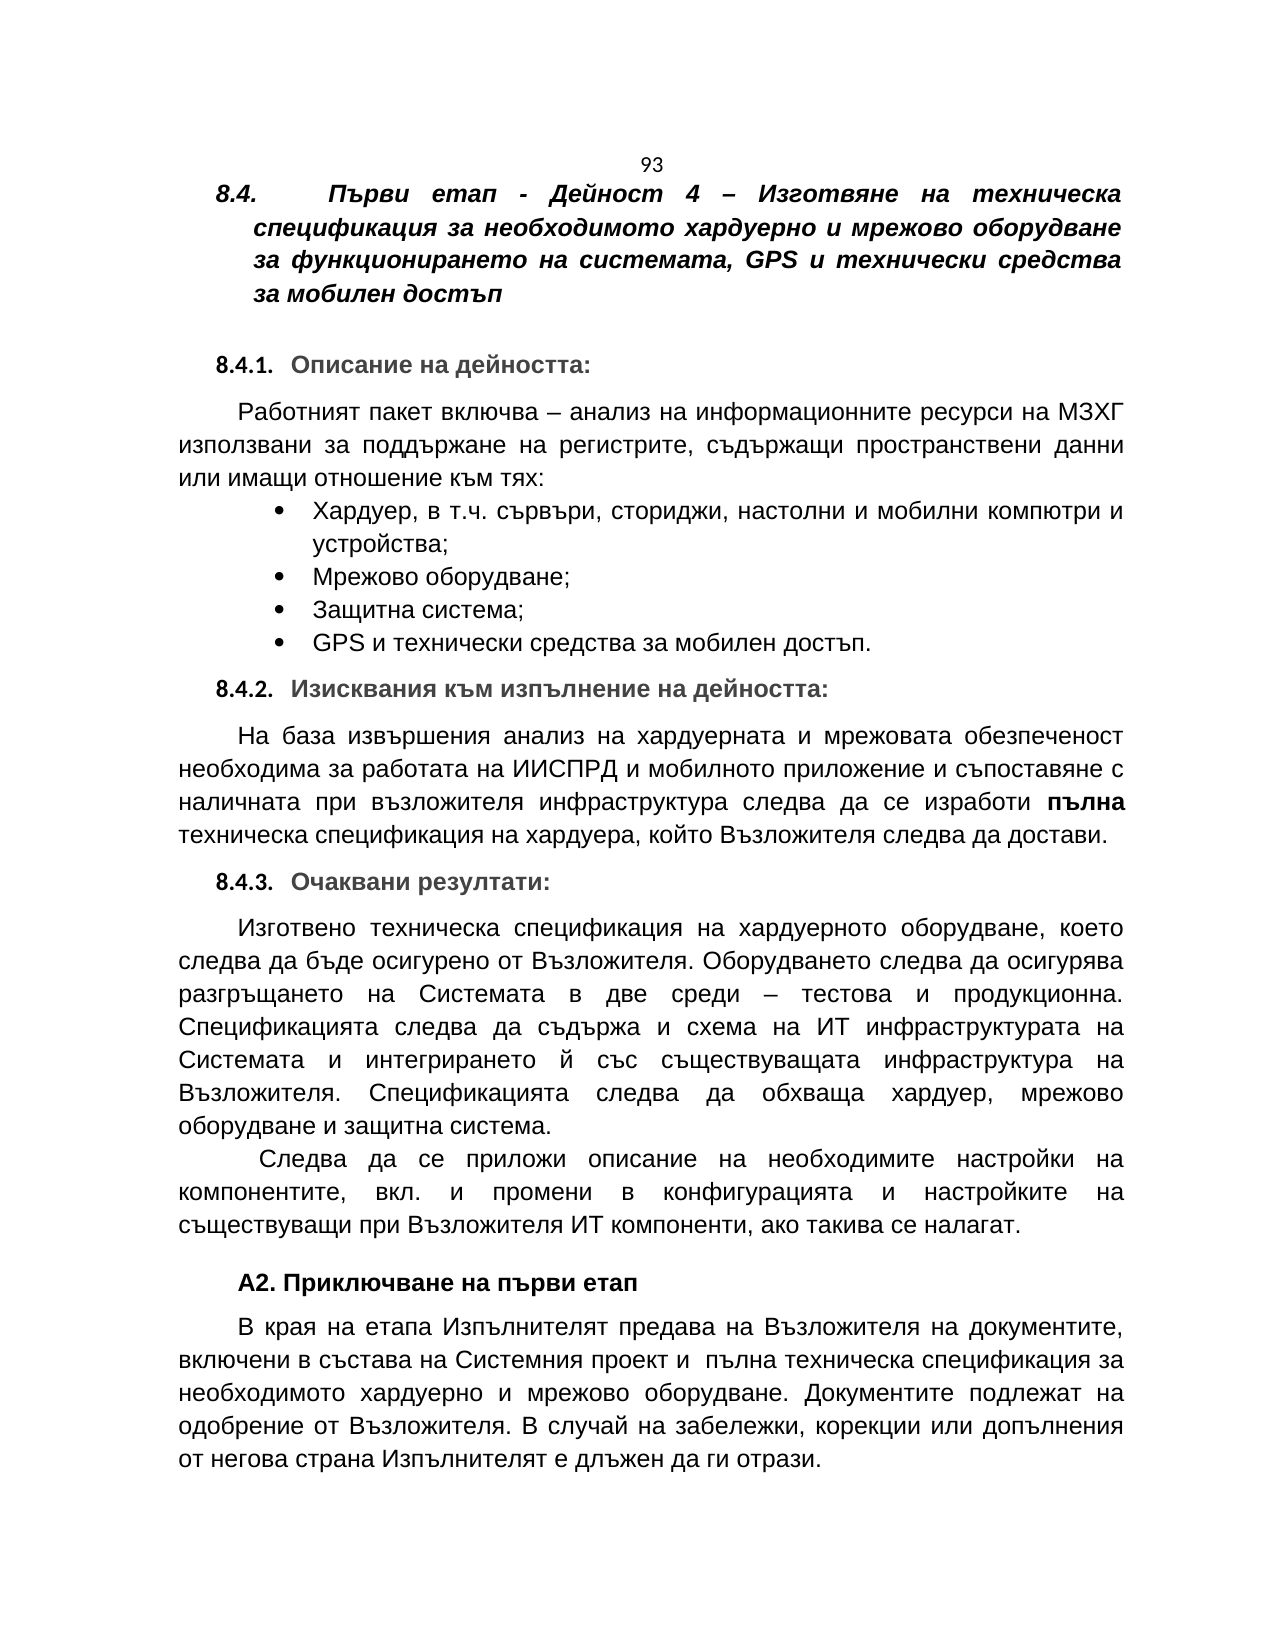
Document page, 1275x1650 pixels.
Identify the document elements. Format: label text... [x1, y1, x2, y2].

list Мрежово оборудване; [275, 562, 1125, 591]
title A2. Приключване на първи етап [178, 1268, 1125, 1297]
text Изготвено техническа спецификация на хардуерното оборудване, което следва да бъде осигурено от Възложителя. Оборудването следва да осигурява разгръщането на Системата в две среди – тестова и продукционна. Спецификацията следва да съдържа и схема на ИТ инфраструктурата на Системата и интегрирането й със съществуващата инфраструктура на Възложителя. Спецификацията следва да обхваща хардуер, мрежово оборудване и защитна система. [178, 913, 1125, 1140]
list Защитна система; [275, 595, 1125, 624]
list GPS и технически средства за мобилен достъп. [275, 628, 1125, 657]
subtitle Очаквани резултати: [216, 866, 1125, 896]
subtitle Изисквания към изпълнение на дейността: [216, 674, 1125, 704]
list Хардуер, в т.ч. сървъри, сториджи, настолни и мобилни компютри и устройства; [275, 496, 1125, 557]
text На база извършения анализ на хардуерната и мрежовата обезпеченост необходима за работата на ИИСПРД и мобилното приложение и съпоставяне с наличната при възложителя инфраструктура следва да се изработи пълна техническа спецификация на хардуера, който Възложителя следва да достави. [178, 721, 1125, 849]
subtitle Описание на дейността: [216, 349, 1125, 379]
text Следва да се приложи описание на необходимите настройки на компонентите, вкл. и промени в конфигурацията и настройките на съществуващи при Възложителя ИТ компоненти, ако такива се налагат. [178, 1144, 1125, 1239]
subtitle Първи етап - Дейност 4 – Изготвяне на техническа спецификация за необходимото хардуерно и мрежово оборудване за функционирането на системата, GPS и технически средства за мобилен достъп [216, 179, 1125, 307]
text Работният пакет включва – анализ на информационните ресурси на МЗХГ използвани за поддържане на регистрите, съдържащи пространствени данни или имащи отношение към тях: [178, 397, 1125, 491]
text В края на етапа Изпълнителят предава на Възложителя на документите, включени в състава на Системния проект и пълна техническа спецификация за необходимото хардуерно и мрежово оборудване. Документите подлежат на одобрение от Възложителя. В случай на забележки, корекции или допълнения от негова страна Изпълнителят е длъжен да ги отрази. [178, 1312, 1125, 1472]
